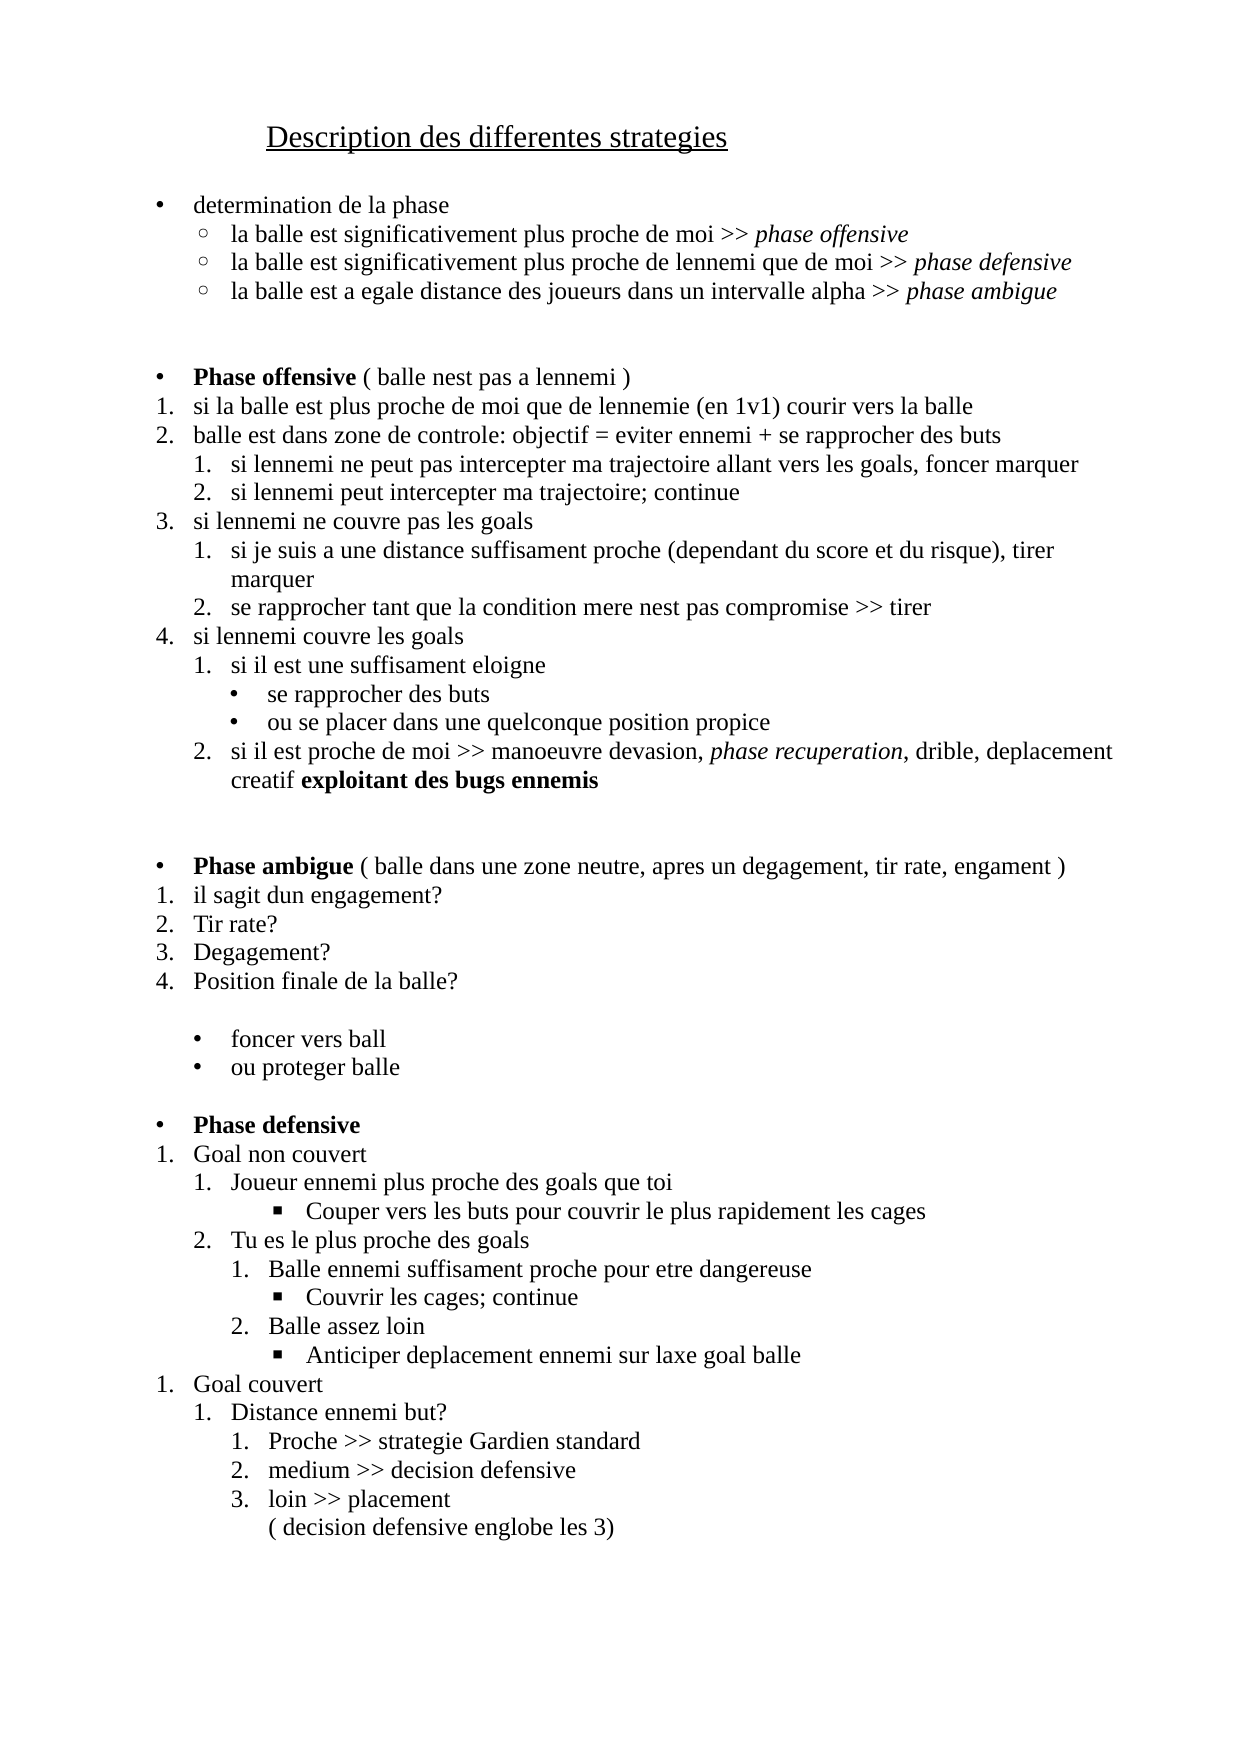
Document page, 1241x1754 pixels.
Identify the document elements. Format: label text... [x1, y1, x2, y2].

list Phase defensive [156, 1110, 1122, 1139]
list la balle est significativement plus proche de lennemi que de moi >> phase defensive [193, 247, 1122, 276]
list il sagit dun engagement? [156, 880, 1122, 909]
list Joueur ennemi plus proche des goals que toi [193, 1167, 1122, 1196]
list si je suis a une distance suffisament proche (dependant du score et du risque), tirer marquer [193, 535, 1122, 592]
list Proche >> strategie Gardien standard [231, 1426, 1122, 1455]
list determination de la phase [156, 190, 1122, 219]
list Distance ennemi but? [193, 1397, 1122, 1426]
list si il est proche de moi >> manoeuvre devasion, phase recuperation, drible, deplacement creatif exploitant des bugs ennemis [193, 736, 1122, 794]
list balle est dans zone de controle: objectif = eviter ennemi + se rapprocher des buts [156, 420, 1122, 449]
list Degagement? [156, 937, 1122, 966]
list Phase offensive ( balle nest pas a lennemi ) [156, 362, 1122, 391]
list Goal non couvert [156, 1139, 1122, 1167]
list se rapprocher tant que la condition mere nest pas compromise >> tirer [193, 592, 1122, 621]
list Anticiper deplacement ennemi sur laxe goal balle [268, 1340, 1122, 1369]
list ( decision defensive englobe les 3) [231, 1512, 1122, 1541]
list ou se placer dans une quelconque position propice [229, 707, 1122, 736]
list Goal couvert [156, 1369, 1122, 1397]
list Position finale de la balle? [156, 966, 1122, 995]
list foncer vers ball [193, 1024, 1122, 1052]
list si lennemi ne peut pas intercepter ma trajectoire allant vers les goals, foncer marquer [193, 449, 1122, 477]
list la balle est a egale distance des joueurs dans un intervalle alpha >> phase ambigue [193, 276, 1122, 305]
list Couper vers les buts pour couvrir le plus rapidement les cages [268, 1196, 1122, 1225]
list Tu es le plus proche des goals [193, 1225, 1122, 1254]
list Couvrir les cages; continue [268, 1282, 1122, 1311]
list Balle assez loin [231, 1311, 1122, 1340]
list loin >> placement [231, 1484, 1122, 1512]
list la balle est significativement plus proche de moi >> phase offensive [193, 219, 1122, 247]
text Description des differentes strategies [118, 118, 1122, 154]
list ou proteger balle [193, 1052, 1122, 1081]
list si lennemi couvre les goals [156, 621, 1122, 650]
list Tir rate? [156, 909, 1122, 937]
list Phase ambigue ( balle dans une zone neutre, apres un degagement, tir rate, engament ) [156, 851, 1122, 880]
list si il est une suffisament eloigne [193, 650, 1122, 679]
list si la balle est plus proche de moi que de lennemie (en 1v1) courir vers la balle [156, 391, 1122, 420]
list se rapprocher des buts [229, 679, 1122, 707]
list si lennemi ne couvre pas les goals [156, 506, 1122, 535]
list Balle ennemi suffisament proche pour etre dangereuse [231, 1254, 1122, 1282]
list si lennemi peut intercepter ma trajectoire; continue [193, 477, 1122, 506]
list medium >> decision defensive [231, 1455, 1122, 1484]
